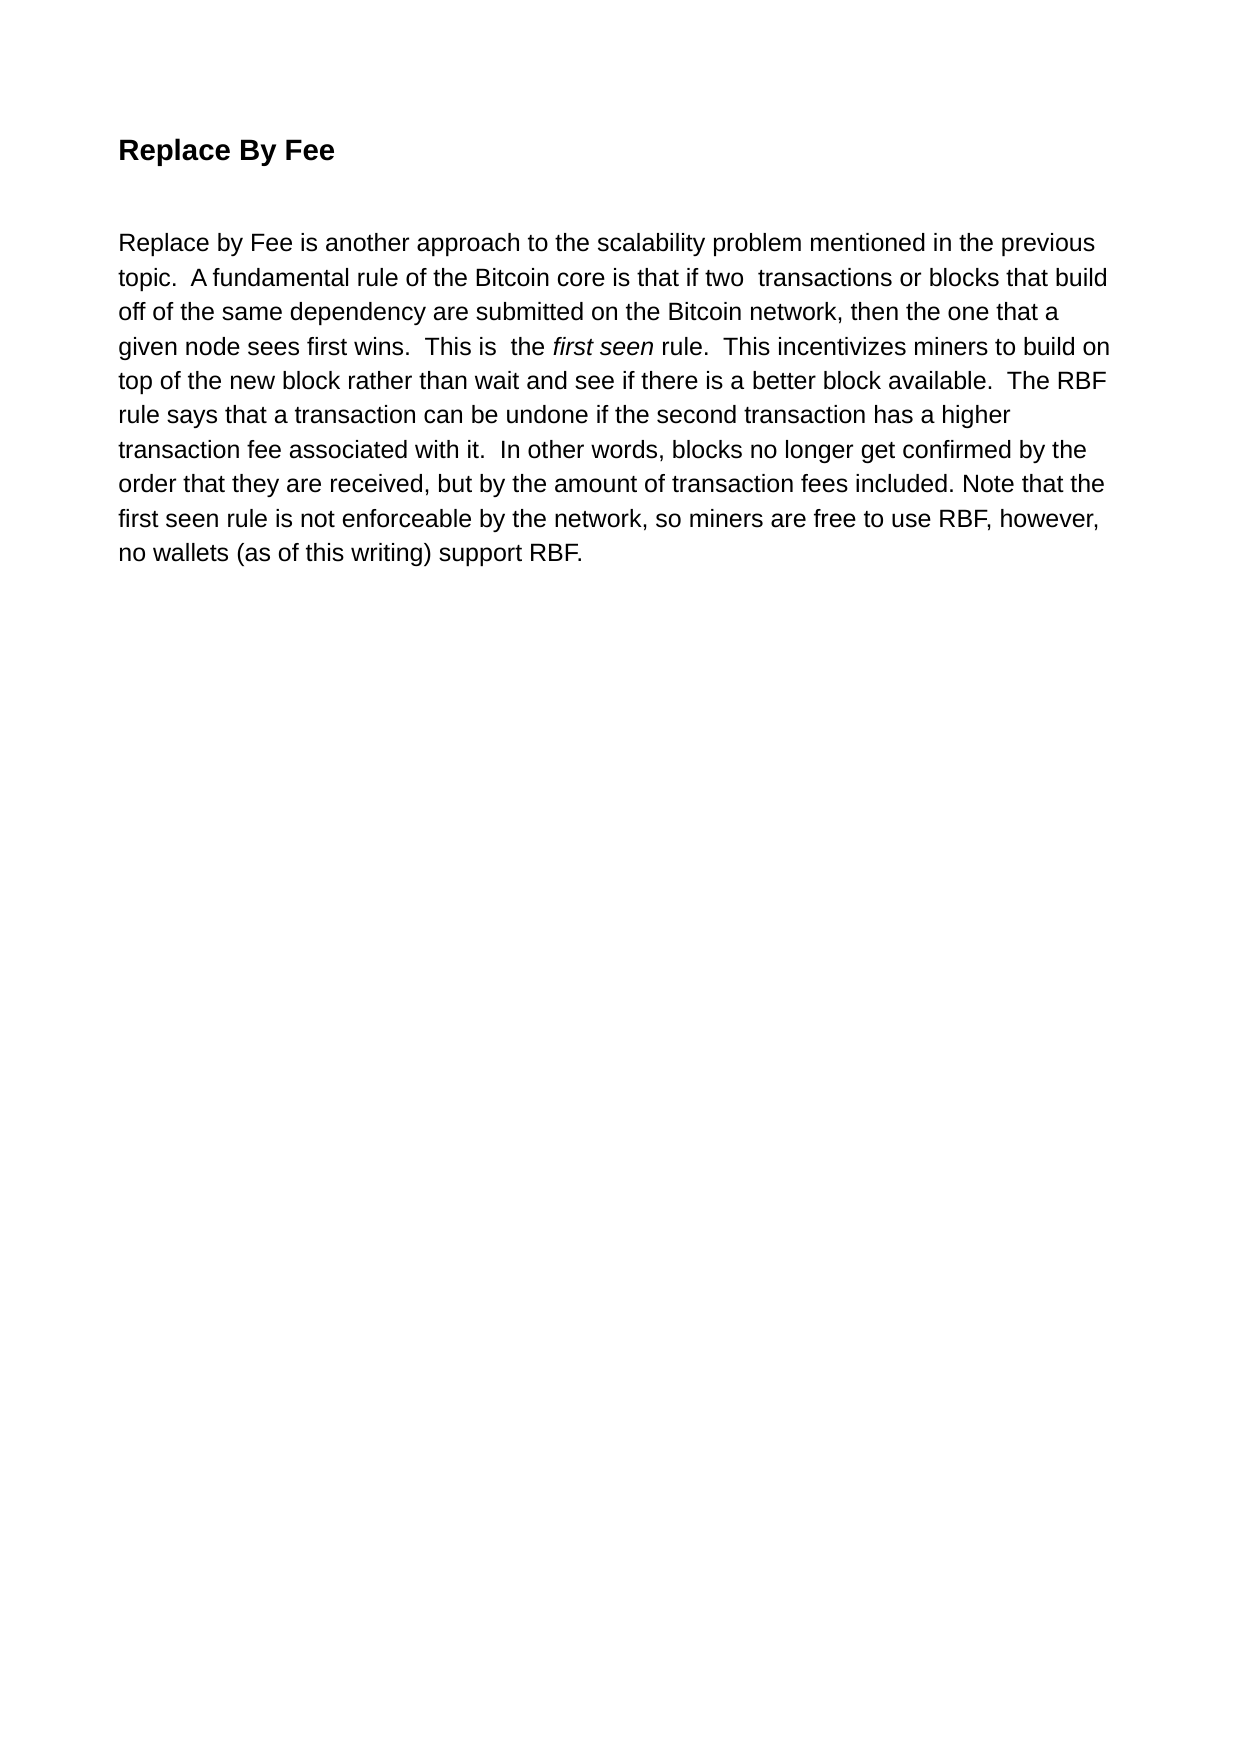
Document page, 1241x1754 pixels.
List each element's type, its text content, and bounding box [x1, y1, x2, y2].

subtitle Replace By Fee [118, 133, 1122, 166]
text Replace by Fee is another approach to the scalability problem mentioned in the previous topic. A fundamental rule of the Bitcoin core is that if two transactions or blocks that build off of the same dependency are submitted on the Bitcoin network, then the one that a given node sees first wins. This is the first seen rule. This incentivizes miners to build on top of the new block rather than wait and see if there is a better block available. The RBF rule says that a transaction can be undone if the second transaction has a higher transaction fee associated with it. In other words, blocks no longer get confirmed by the order that they are received, but by the amount of transaction fees included. Note that the first seen rule is not enforceable by the network, so miners are free to use RBF, however, no wallets (as of this writing) support RBF. [118, 228, 1122, 567]
